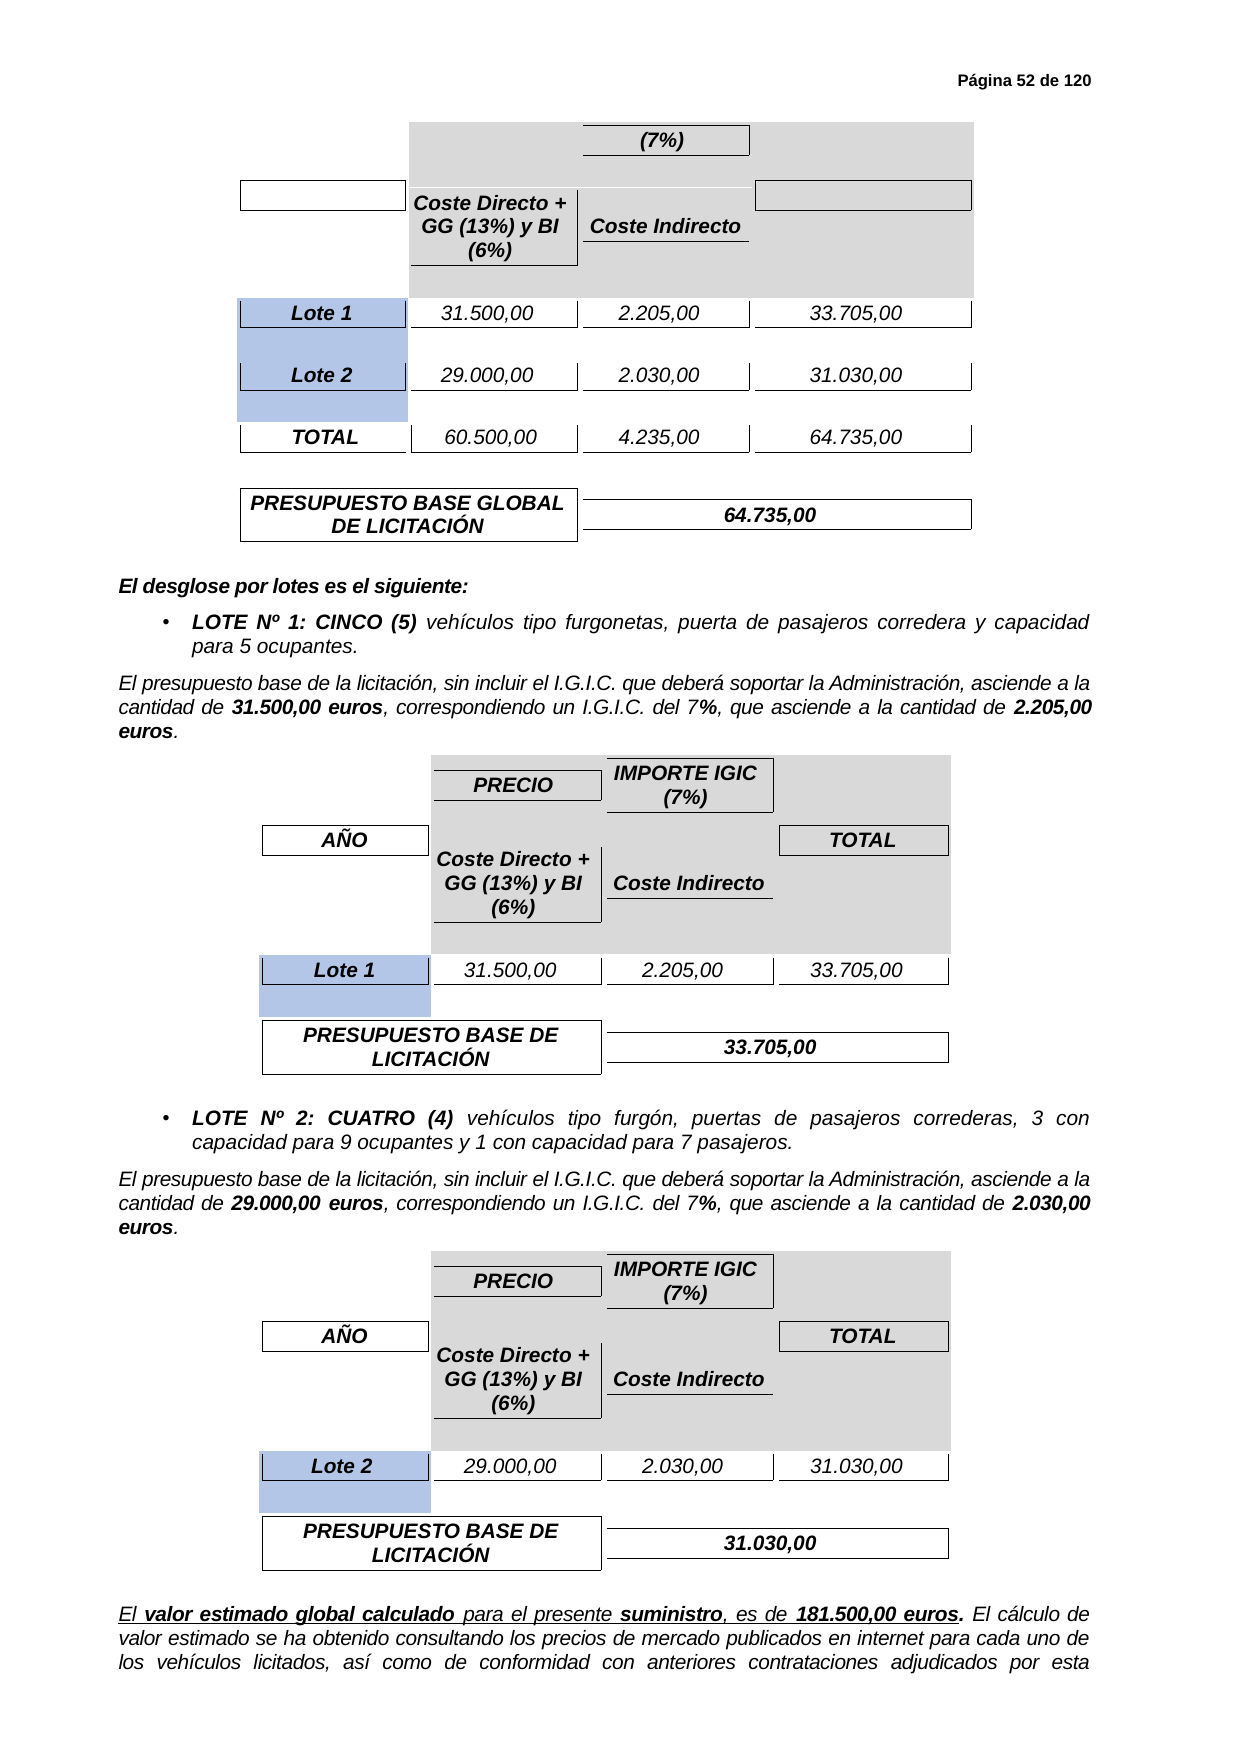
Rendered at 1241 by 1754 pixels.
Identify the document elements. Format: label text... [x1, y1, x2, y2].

text El presupuesto base de la licitación, sin incluir el I.G.I.C. que deberá soportar la Administración, asciende a la cantidad de 29.000,00 euros, correspondiendo un I.G.I.C. del 7%, que asciende a la cantidad de 2.030,00 euros. [118, 1167, 1092, 1238]
table_header TOTAL [776, 1251, 951, 1451]
table_cell Coste Indirecto [604, 844, 776, 954]
table_cell TOTAL [237, 422, 408, 484]
table_cell 33.705,00 [776, 955, 951, 1017]
table_cell 2.030,00 [580, 360, 752, 422]
table_header AÑO [259, 755, 431, 954]
table_cell 2.205,00 [604, 955, 776, 1017]
table_cell 31.500,00 [409, 298, 580, 360]
table_cell Lote 2 [259, 1451, 431, 1513]
table_cell Lote 1 [237, 298, 408, 360]
table_cell 60.500,00 [409, 422, 580, 484]
table_cell Coste Indirecto [580, 188, 752, 298]
table_cell Coste Directo + GG (13%) y BI (6%) [409, 188, 580, 298]
table_cell PRESUPUESTO BASE DE LICITACIÓN [259, 1017, 604, 1106]
table_header IMPORTE IGIC (7%) [604, 1251, 776, 1340]
table_header [752, 122, 974, 298]
table_cell Lote 1 [259, 955, 431, 1017]
table_cell 31.030,00 [752, 360, 974, 422]
table_cell Coste Directo + GG (13%) y BI (6%) [431, 1340, 604, 1451]
table_cell Lote 2 [237, 360, 408, 422]
table_header PRECIO [431, 1251, 604, 1340]
text El desglose por lotes es el siguiente: [118, 574, 1092, 598]
table_header [409, 122, 580, 187]
table_header (7%) [580, 122, 752, 187]
text El presupuesto base de la licitación, sin incluir el I.G.I.C. que deberá soportar la Administración, asciende a la cantidad de 31.500,00 euros, correspondiendo un I.G.I.C. del 7%, que asciende a la cantidad de 2.205,00 euros. [118, 671, 1092, 743]
table_cell 64.735,00 [752, 422, 974, 484]
text El valor estimado global calculado para el presente suministro, es de 181.500,00 euros. El cálculo de valor estimado se ha obtenido consultando los precios de mercado publicados en internet para cada uno de los vehículos licitados, así como de conformidad con anteriores contrataciones adjudicados por esta [118, 1602, 1092, 1674]
table_cell 29.000,00 [409, 360, 580, 422]
table_cell 33.705,00 [752, 298, 974, 360]
table_cell 4.235,00 [580, 422, 752, 484]
table_header [237, 122, 408, 298]
table_header TOTAL [776, 755, 951, 954]
table_cell 31.030,00 [776, 1451, 951, 1513]
table_cell PRESUPUESTO BASE DE LICITACIÓN [259, 1513, 604, 1602]
table_cell 29.000,00 [431, 1451, 604, 1513]
list LOTE Nº 1: CINCO (5) vehículos tipo furgonetas, puerta de pasajeros corredera y capacidad para 5 ocupantes. [162, 610, 1092, 658]
table_header IMPORTE IGIC (7%) [604, 755, 776, 844]
table_cell Coste Directo + GG (13%) y BI (6%) [431, 844, 604, 954]
table_cell 33.705,00 [604, 1017, 951, 1106]
list LOTE Nº 2: CUATRO (4) vehículos tipo furgón, puertas de pasajeros correderas, 3 con capacidad para 9 ocupantes y 1 con capacidad para 7 pasajeros. [162, 1106, 1092, 1154]
table_cell 31.030,00 [604, 1513, 951, 1602]
table_cell 64.735,00 [580, 485, 974, 574]
table_cell 2.205,00 [580, 298, 752, 360]
table_cell 2.030,00 [604, 1451, 776, 1513]
table_cell 31.500,00 [431, 955, 604, 1017]
table_header PRECIO [431, 755, 604, 844]
table_cell Coste Indirecto [604, 1340, 776, 1451]
table_header AÑO [259, 1251, 431, 1451]
table_cell PRESUPUESTO BASE GLOBAL DE LICITACIÓN [237, 485, 580, 574]
